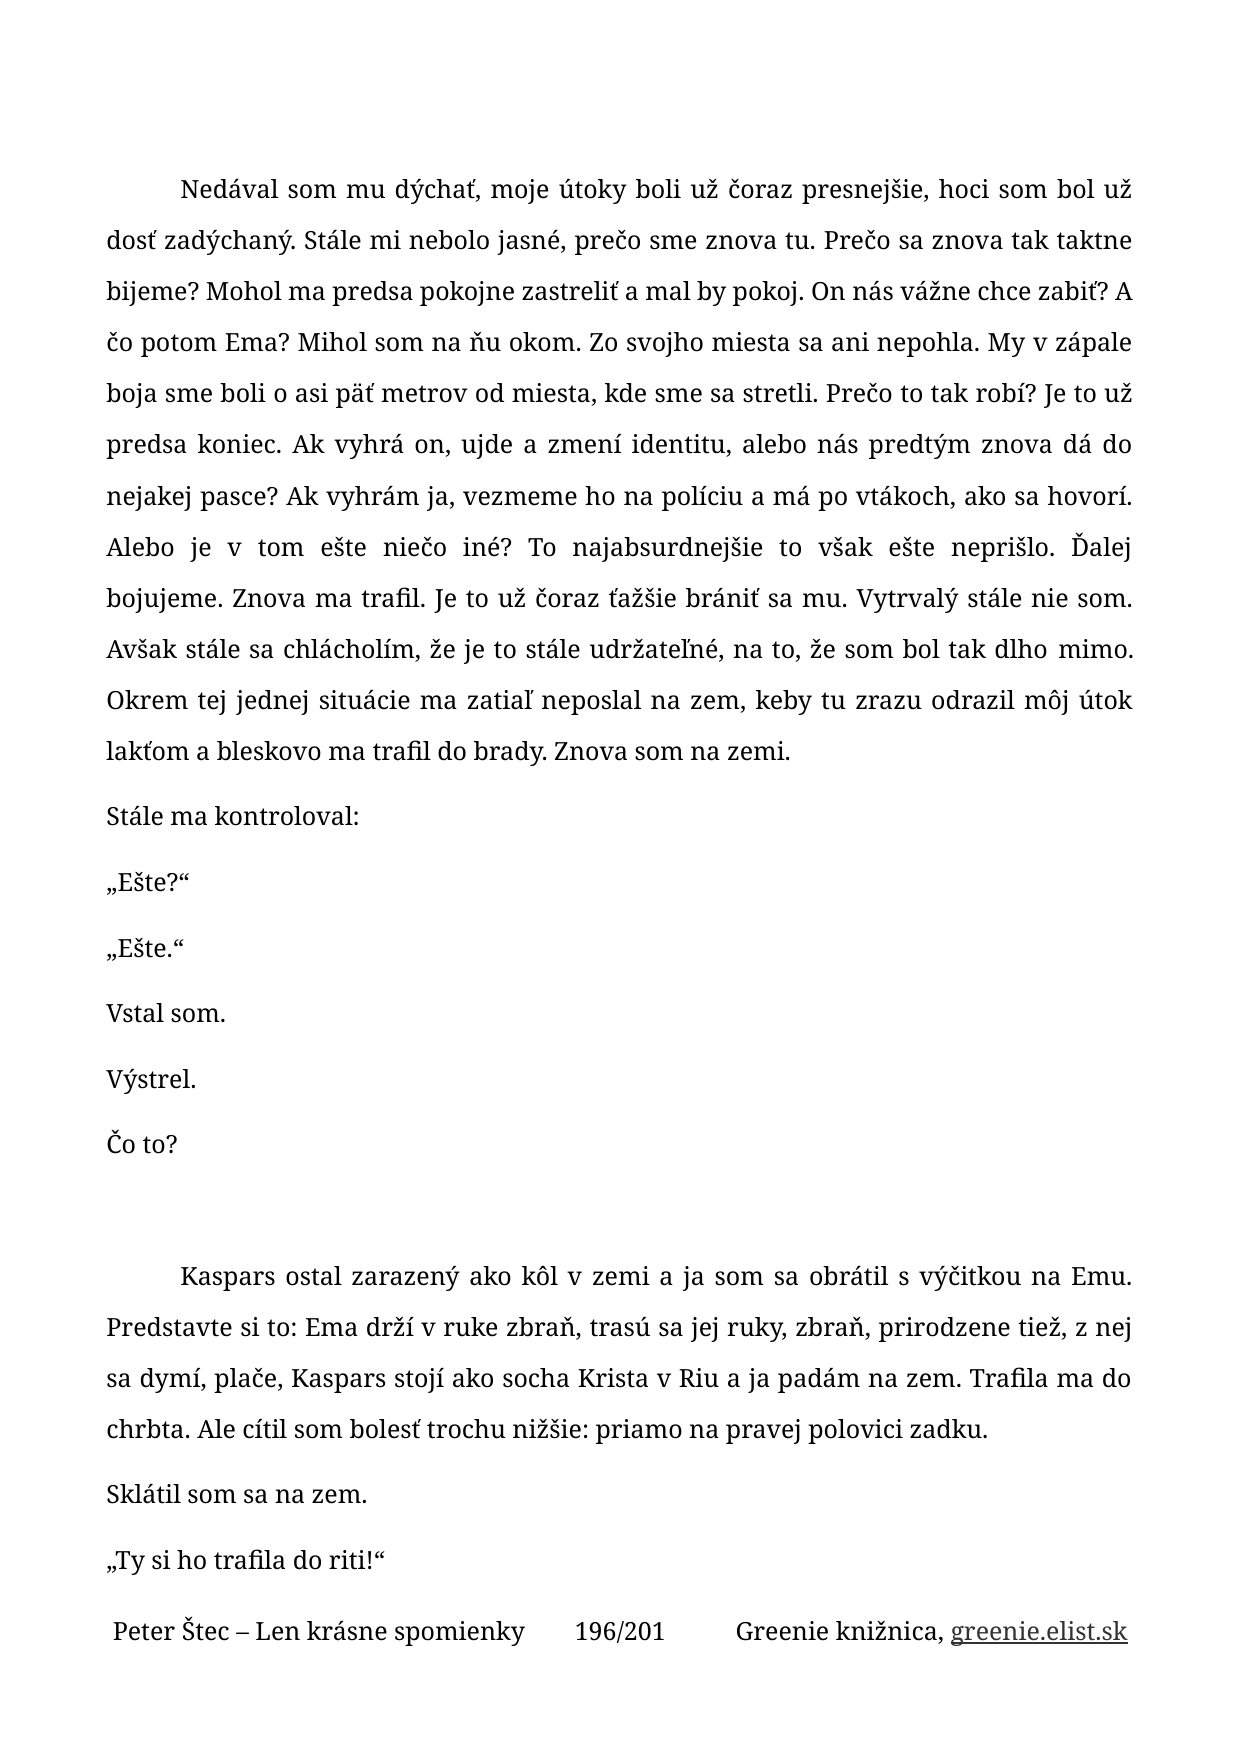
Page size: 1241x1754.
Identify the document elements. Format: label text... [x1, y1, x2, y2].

text Sklátil som sa na zem. [106, 1477, 1134, 1511]
text Kaspars ostal zarazený ako kôl v zemi a ja som sa obrátil s výčitkou na Emu. Predstavte si to: Ema drží v ruke zbraň, trasú sa jej ruky, zbraň, prirodzene tiež, z nej sa dymí, plače, Kaspars stojí ako socha Krista v Riu a ja padám na zem. Trafila ma do chrbta. Ale cítil som bolesť trochu nižšie: priamo na pravej polovici zadku. [106, 1258, 1134, 1446]
text „Ešte.“ [106, 930, 1134, 964]
text Čo to? [106, 1127, 1134, 1161]
text „Ty si ho trafila do riti!“ [106, 1543, 1134, 1577]
text Výstrel. [106, 1061, 1134, 1096]
text Stále ma kontroloval: [106, 799, 1134, 833]
text Vstal som. [106, 996, 1134, 1030]
text „Ešte?“ [106, 864, 1134, 899]
text Nedával som mu dýchať, moje útoky boli už čoraz presnejšie, hoci som bol už dosť zadýchaný. Stále mi nebolo jasné, prečo sme znova tu. Prečo sa znova tak taktne bijeme? Mohol ma predsa pokojne zastreliť a mal by pokoj. On nás vážne chce zabiť? A čo potom Ema? Mihol som na ňu okom. Zo svojho miesta sa ani nepohla. My v zápale boja sme boli o asi päť metrov od miesta, kde sme sa stretli. Prečo to tak robí? Je to už predsa koniec. Ak vyhrá on, ujde a zmení identitu, alebo nás predtým znova dá do nejakej pasce? Ak vyhrám ja, vezmeme ho na políciu a má po vtákoch, ako sa hovorí. Alebo je v tom ešte niečo iné? To najabsurdnejšie to však ešte neprišlo. Ďalej bojujeme. Znova ma trafil. Je to už čoraz ťažšie brániť sa mu. Vytrvalý stále nie som. Avšak stále sa chlácholím, že je to stále udržateľné, na to, že som bol tak dlho mimo. Okrem tej jednej situácie ma zatiaľ neposlal na zem, keby tu zrazu odrazil môj útok lakťom a bleskovo ma trafil do brady. Znova som na zemi. [106, 172, 1134, 767]
